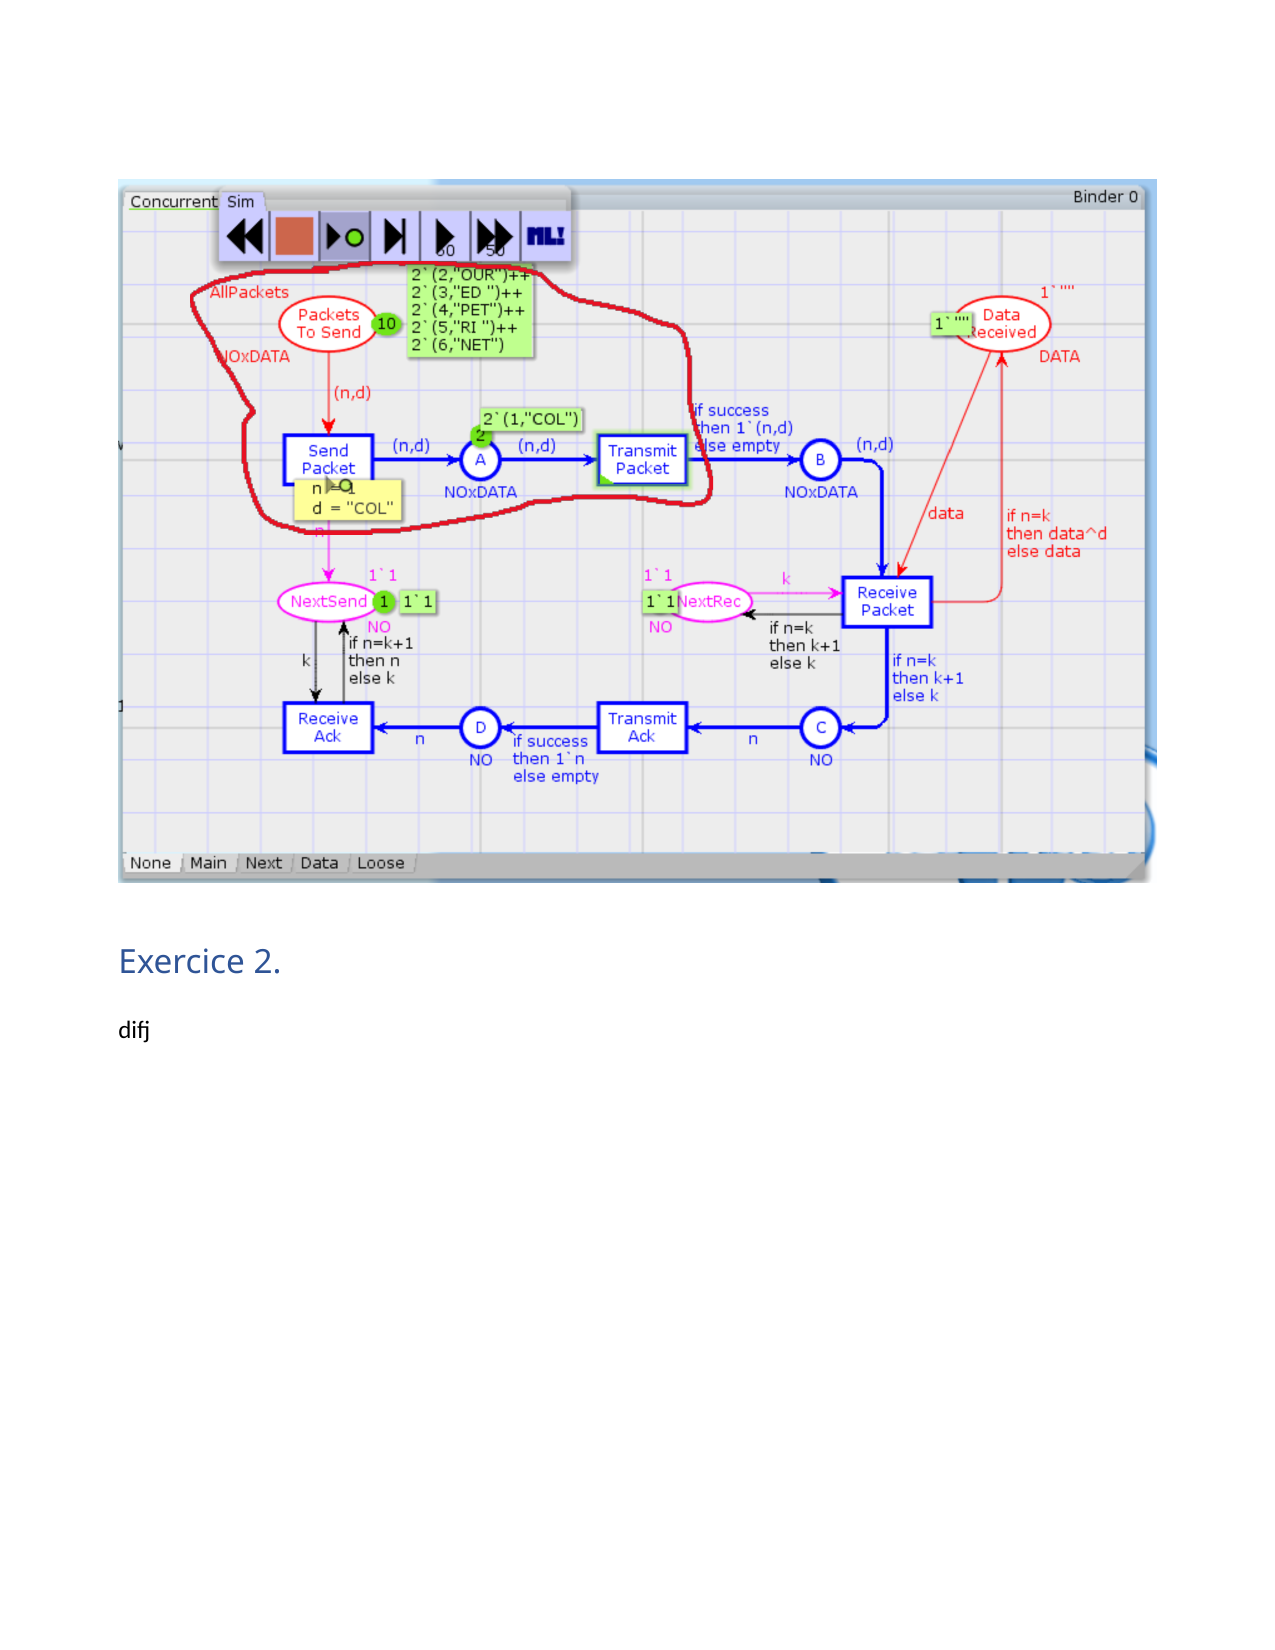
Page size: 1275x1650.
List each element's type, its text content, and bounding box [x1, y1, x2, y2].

subtitle Exercice 2. [118, 938, 1157, 983]
text difj [118, 1014, 1157, 1044]
